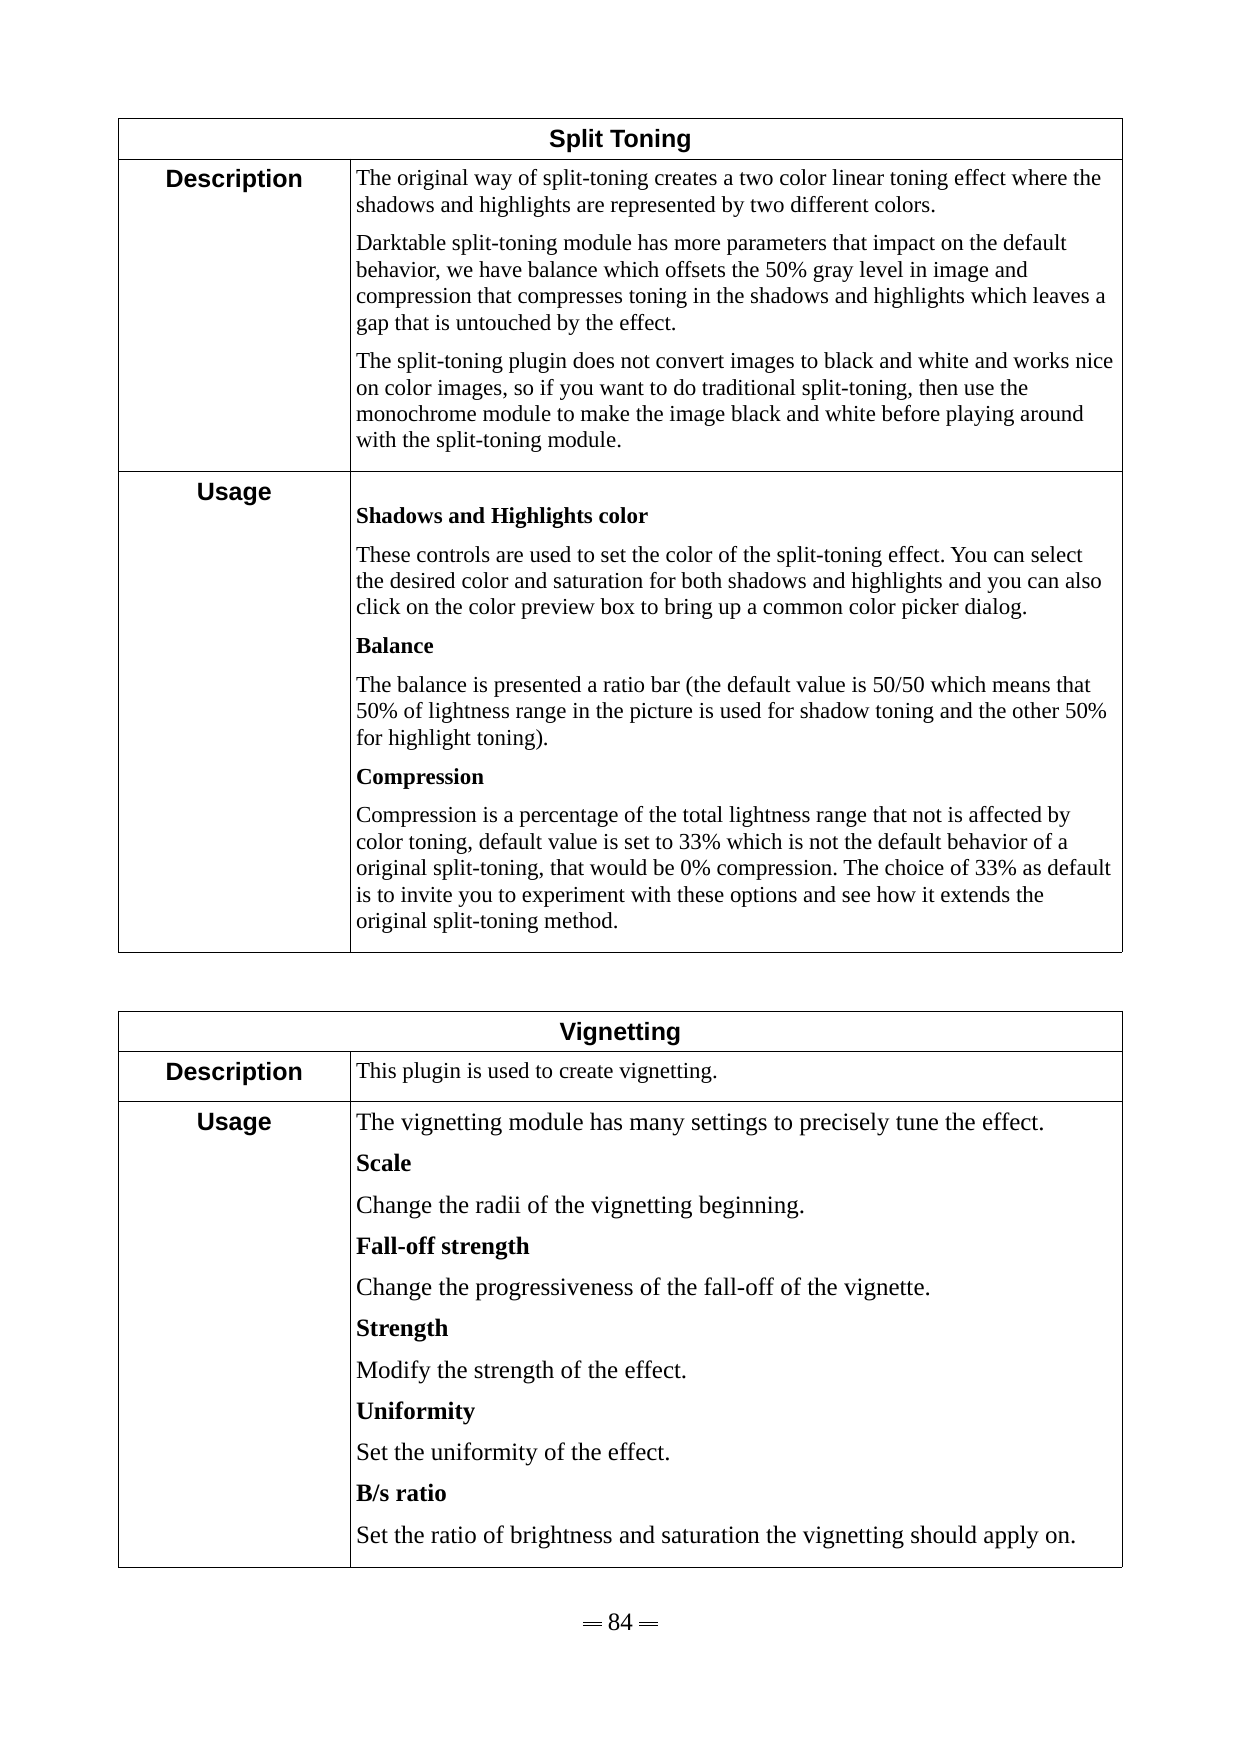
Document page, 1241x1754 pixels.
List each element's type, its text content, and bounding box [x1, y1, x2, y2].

table_cell The vignetting module has many settings to precisely tune the effect. Scale Change the radii of the vignetting beginning. Fall-off strength Change the progressiveness of the fall-off of the vignette. Strength Modify the strength of the effect. Uniformity Set the uniformity of the effect. B/s ratio Set the ratio of brightness and saturation the vignetting should apply on. [351, 1102, 1122, 1567]
table_cell Description [119, 1052, 350, 1101]
table_cell The original way of split-toning creates a two color linear toning effect where the shadows and highlights are represented by two different colors. Darktable split-toning module has more parameters that impact on the default behavior, we have balance which offsets the 50% gray level in image and compression that compresses toning in the shadows and highlights which leaves a gap that is untouched by the effect. The split-toning plugin does not convert images to black and white and works nice on color images, so if you want to do traditional split-toning, then use the monochrome module to make the image black and white before playing around with the split-toning module. [351, 160, 1122, 471]
table_header Vignetting [119, 1012, 1122, 1051]
table_cell This plugin is used to create vignetting. [351, 1052, 1122, 1101]
table_cell Usage [119, 1102, 350, 1567]
table_cell Usage [119, 472, 350, 952]
table_cell Description [119, 160, 350, 471]
table_header Split Toning [119, 119, 1122, 158]
table_cell Shadows and Highlights color These controls are used to set the color of the split-toning effect. You can select the desired color and saturation for both shadows and highlights and you can also click on the color preview box to bring up a common color picker dialog. Balance The balance is presented a ratio bar (the default value is 50/50 which means that 50% of lightness range in the picture is used for shadow toning and the other 50% for highlight toning). Compression Compression is a percentage of the total lightness range that not is affected by color toning, default value is set to 33% which is not the default behavior of a original split-toning, that would be 0% compression. The choice of 33% as default is to invite you to experiment with these options and see how it extends the original split-toning method. [351, 472, 1122, 952]
